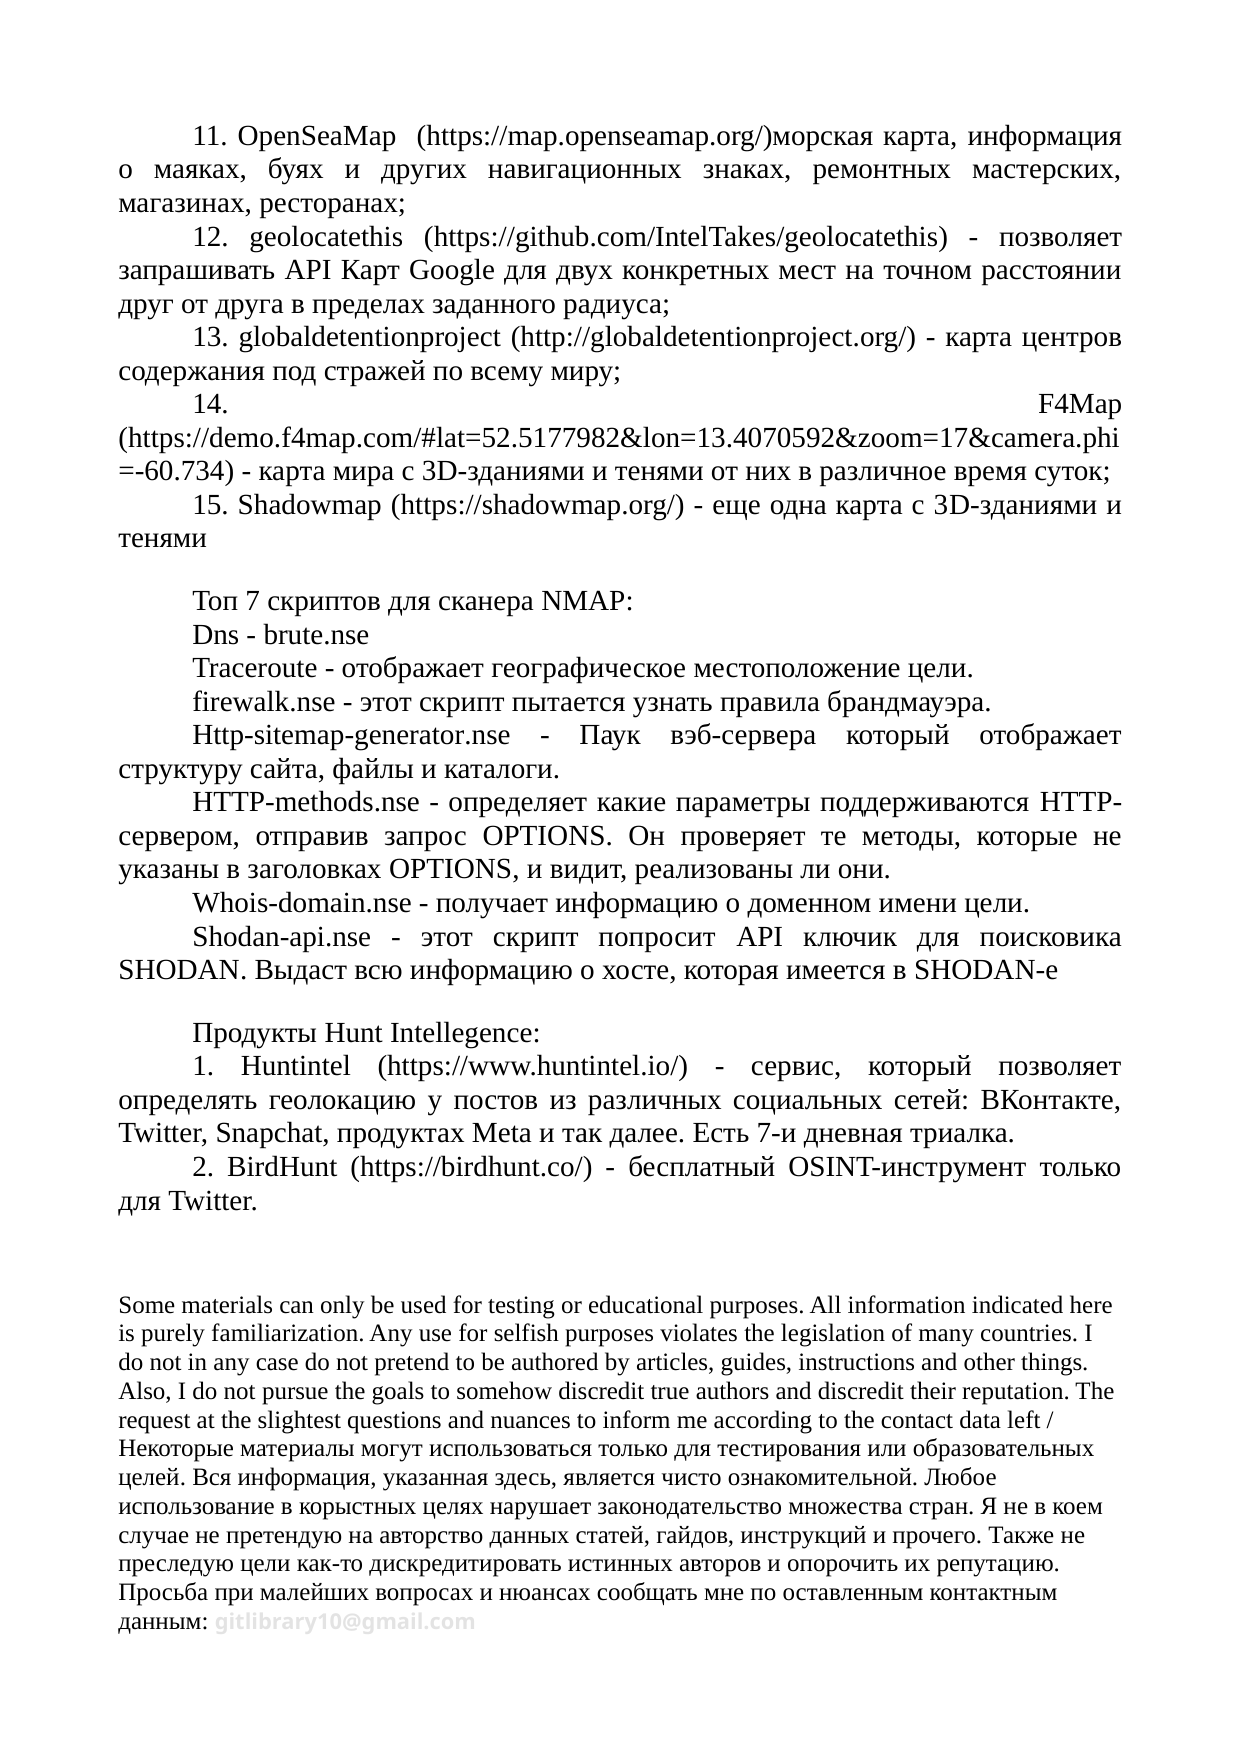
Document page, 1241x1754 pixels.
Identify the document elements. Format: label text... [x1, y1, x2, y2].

text 2. BirdHunt (https://birdhunt.co/) - бесплатный OSINT-инструмент только для Twitter. [118, 1149, 1122, 1216]
text 11. OpenSeaMap (https://map.openseamap.org/)морская карта, информация о маяках, буях и других навигационных знаках, ремонтных мастерских, магазинах, ресторанах; [118, 118, 1122, 219]
text firewalk.nse - этот скрипт пытается узнать правила брандмауэра. [118, 684, 1122, 717]
text 14. F4Map (https://demo.f4map.com/#lat=52.5177982&lon=13.4070592&zoom=17&camera.phi=-60.734) - карта мира с 3D-зданиями и тенями от них в различное время суток; [118, 386, 1122, 487]
text Топ 7 скриптов для сканера NMAP: [118, 583, 1122, 617]
text Продукты Hunt Intellegence: [118, 1015, 1122, 1048]
text 13. globaldetentionproject (http://globaldetentionproject.org/) - карта центров содержания под стражей по всему миру; [118, 319, 1122, 386]
text Traceroute - отображает географическое местоположение цели. [118, 650, 1122, 684]
text 12. geolocatethis (https://github.com/IntelTakes/geolocatethis) - позволяет запрашивать API Карт Google для двух конкретных мест на точном расстоянии друг от друга в пределах заданного радиуса; [118, 219, 1122, 319]
text 15. Shadowmap (https://shadowmap.org/) - еще одна карта с 3D-зданиями и тенями [118, 487, 1122, 554]
text HTTP-methods.nse - определяет какие параметры поддерживаются HTTP-сервером, отправив запрос OPTIONS. Он проверяет те методы, которые не указаны в заголовках OPTIONS, и видит, реализованы ли они. [118, 784, 1122, 885]
text Http-sitemap-generator.nse - Паук вэб-сервера который отображает структуру сайта, файлы и каталоги. [118, 717, 1122, 784]
text Dns - brute.nse [118, 617, 1122, 650]
text Whois-domain.nse - получает информацию о доменном имени цели. [118, 885, 1122, 919]
text Shodan-api.nse - этот скрипт попросит API ключик для поисковика SHODAN. Выдаст всю информацию о хосте, которая имеется в SHODAN-e [118, 919, 1122, 986]
text 1. Huntintel (https://www.huntintel.io/) - сервис, который позволяет определять геолокацию у постов из различных социальных сетей: ВКонтакте, Twitter, Snapchat, продуктах Meta и так далее. Есть 7-и дневная триалка. [118, 1048, 1122, 1149]
